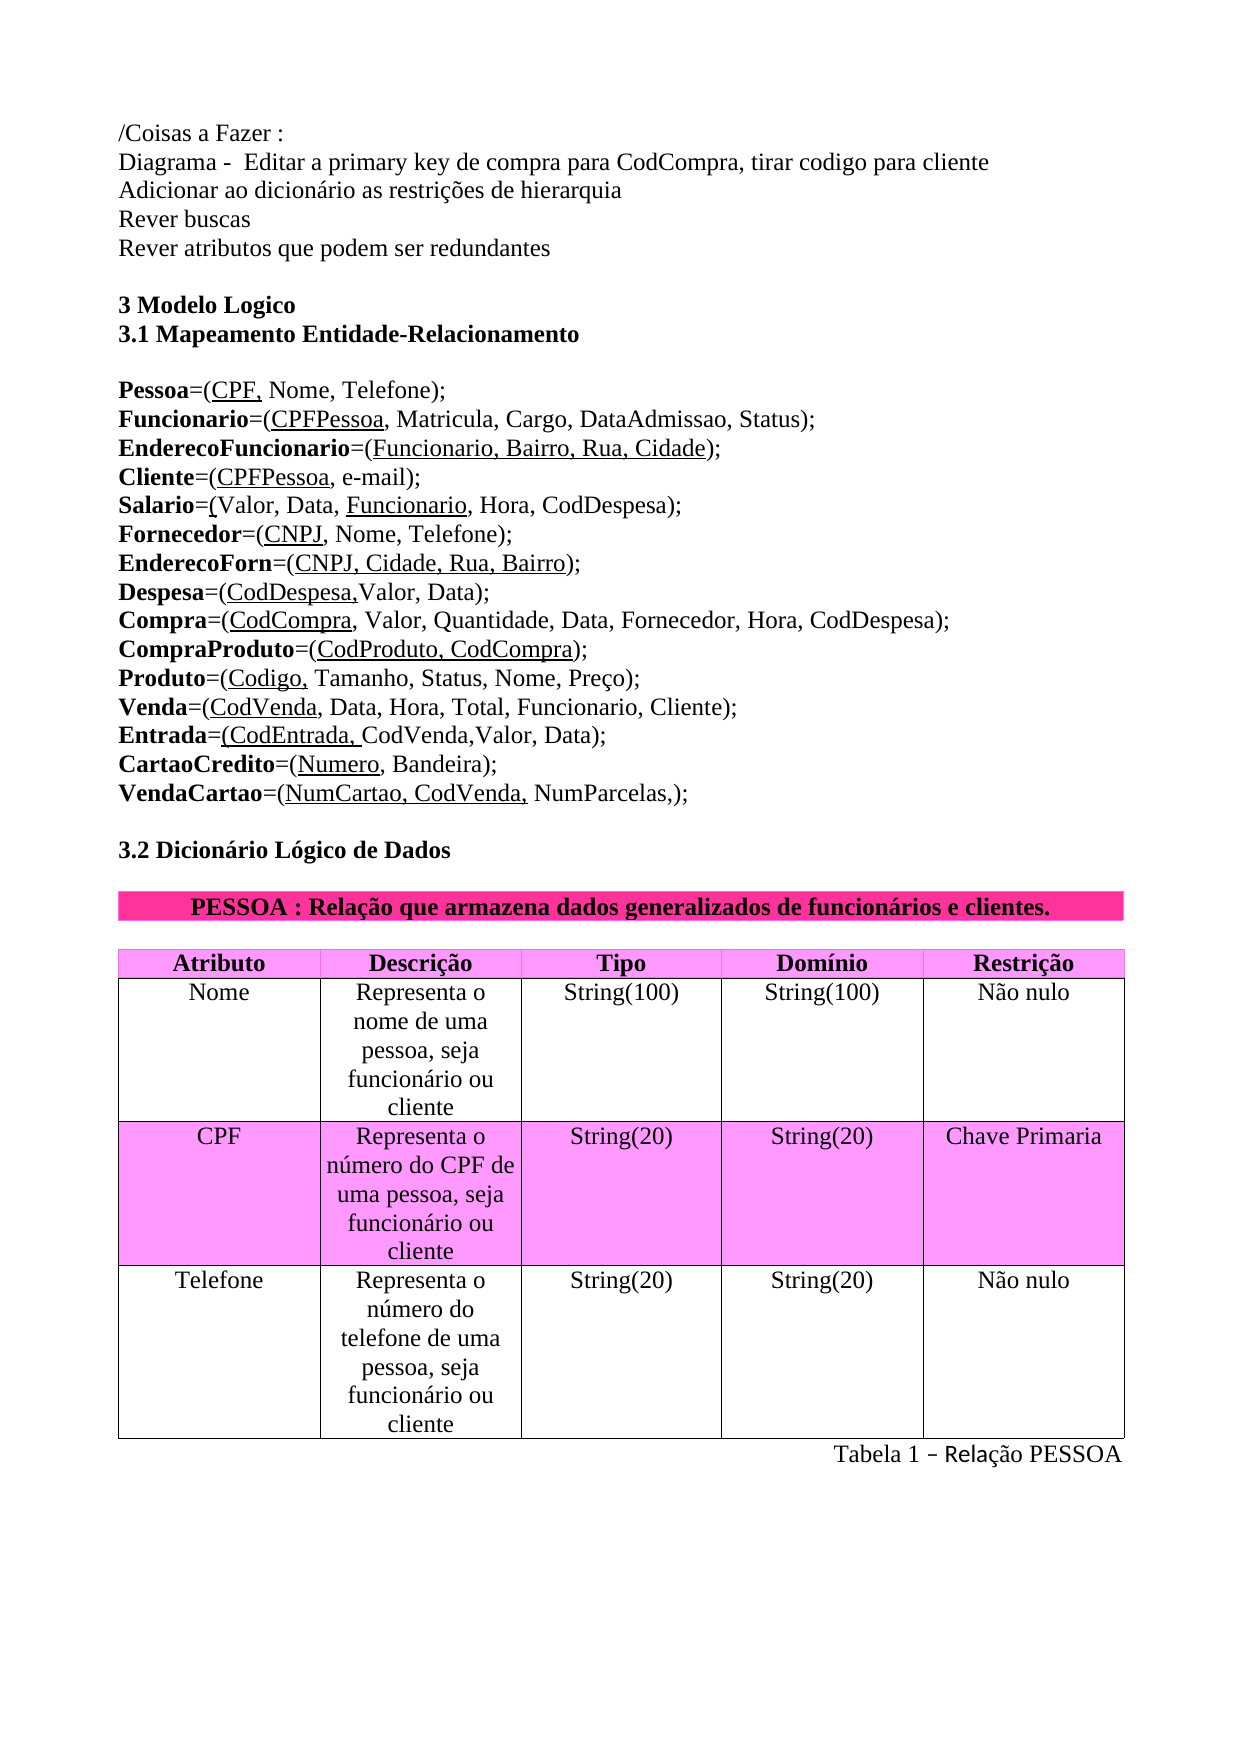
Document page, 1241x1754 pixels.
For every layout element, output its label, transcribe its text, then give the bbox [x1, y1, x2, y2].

table_cell String(20) [722, 1266, 923, 1438]
table_cell String(20) [522, 1266, 721, 1438]
text Despesa=(CodDespesa,Valor, Data); [118, 577, 1122, 605]
table_cell Não nulo [924, 979, 1124, 1121]
text Venda=(CodVenda, Data, Hora, Total, Funcionario, Cliente); [118, 692, 1122, 720]
table_cell Representa o nome de uma pessoa, seja funcionário ou cliente [321, 979, 521, 1121]
text Salario=(Valor, Data, Funcionario, Hora, CodDespesa); [118, 490, 1122, 519]
text CartaoCredito=(Numero, Bandeira); [118, 749, 1122, 778]
text Pessoa=(CPF, Nome, Telefone); [118, 375, 1122, 404]
table_cell String(100) [522, 979, 721, 1121]
text EnderecoFuncionario=(Funcionario, Bairro, Rua, Cidade); [118, 433, 1122, 462]
table_cell String(20) [722, 1122, 923, 1265]
table_cell Chave Primaria [924, 1122, 1124, 1265]
text Cliente=(CPFPessoa, e-mail); [118, 462, 1122, 490]
table_cell Representa o número do CPF de uma pessoa, seja funcionário ou cliente [321, 1122, 521, 1265]
text 3.1 Mapeamento Entidade-Relacionamento [118, 319, 1122, 347]
table_header Atributo [119, 950, 320, 977]
text /Coisas a Fazer : [118, 118, 1122, 147]
text Adicionar ao dicionário as restrições de hierarquia [118, 176, 1122, 204]
text Compra=(CodCompra, Valor, Quantidade, Data, Fornecedor, Hora, CodDespesa); [118, 605, 1122, 634]
table_cell Não nulo [924, 1266, 1124, 1438]
table_header Domínio [722, 950, 923, 977]
text Produto=(Codigo, Tamanho, Status, Nome, Preço); [118, 663, 1122, 692]
text 3 Modelo Logico [118, 290, 1122, 319]
text Fornecedor=(CNPJ, Nome, Telefone); [118, 519, 1122, 548]
table_cell String(100) [722, 979, 923, 1121]
table_header Restrição [924, 950, 1124, 977]
text EnderecoForn=(CNPJ, Cidade, Rua, Bairro); [118, 548, 1122, 577]
table_cell Nome [119, 979, 320, 1121]
text Funcionario=(CPFPessoa, Matricula, Cargo, DataAdmissao, Status); [118, 404, 1122, 433]
table_header Tipo [522, 950, 721, 977]
table_cell CPF [119, 1122, 320, 1265]
table_cell Representa o número do telefone de uma pessoa, seja funcionário ou cliente [321, 1266, 521, 1438]
text Entrada=(CodEntrada, CodVenda,Valor, Data); [118, 720, 1122, 749]
text 3.2 Dicionário Lógico de Dados [118, 835, 1122, 863]
text VendaCartao=(NumCartao, CodVenda, NumParcelas,); [118, 778, 1122, 807]
text Rever buscas [118, 204, 1122, 233]
table_header Descrição [321, 950, 521, 977]
text Tabela 1 – Relação PESSOA [118, 1439, 1122, 1468]
text Rever atributos que podem ser redundantes [118, 233, 1122, 262]
text Diagrama - Editar a primary key de compra para CodCompra, tirar codigo para cliente [118, 147, 1122, 176]
text CompraProduto=(CodProduto, CodCompra); [118, 634, 1122, 663]
table_cell Telefone [119, 1266, 320, 1438]
table_cell String(20) [522, 1122, 721, 1265]
table_header PESSOA : Relação que armazena dados generalizados de funcionários e clientes. [119, 892, 1123, 920]
